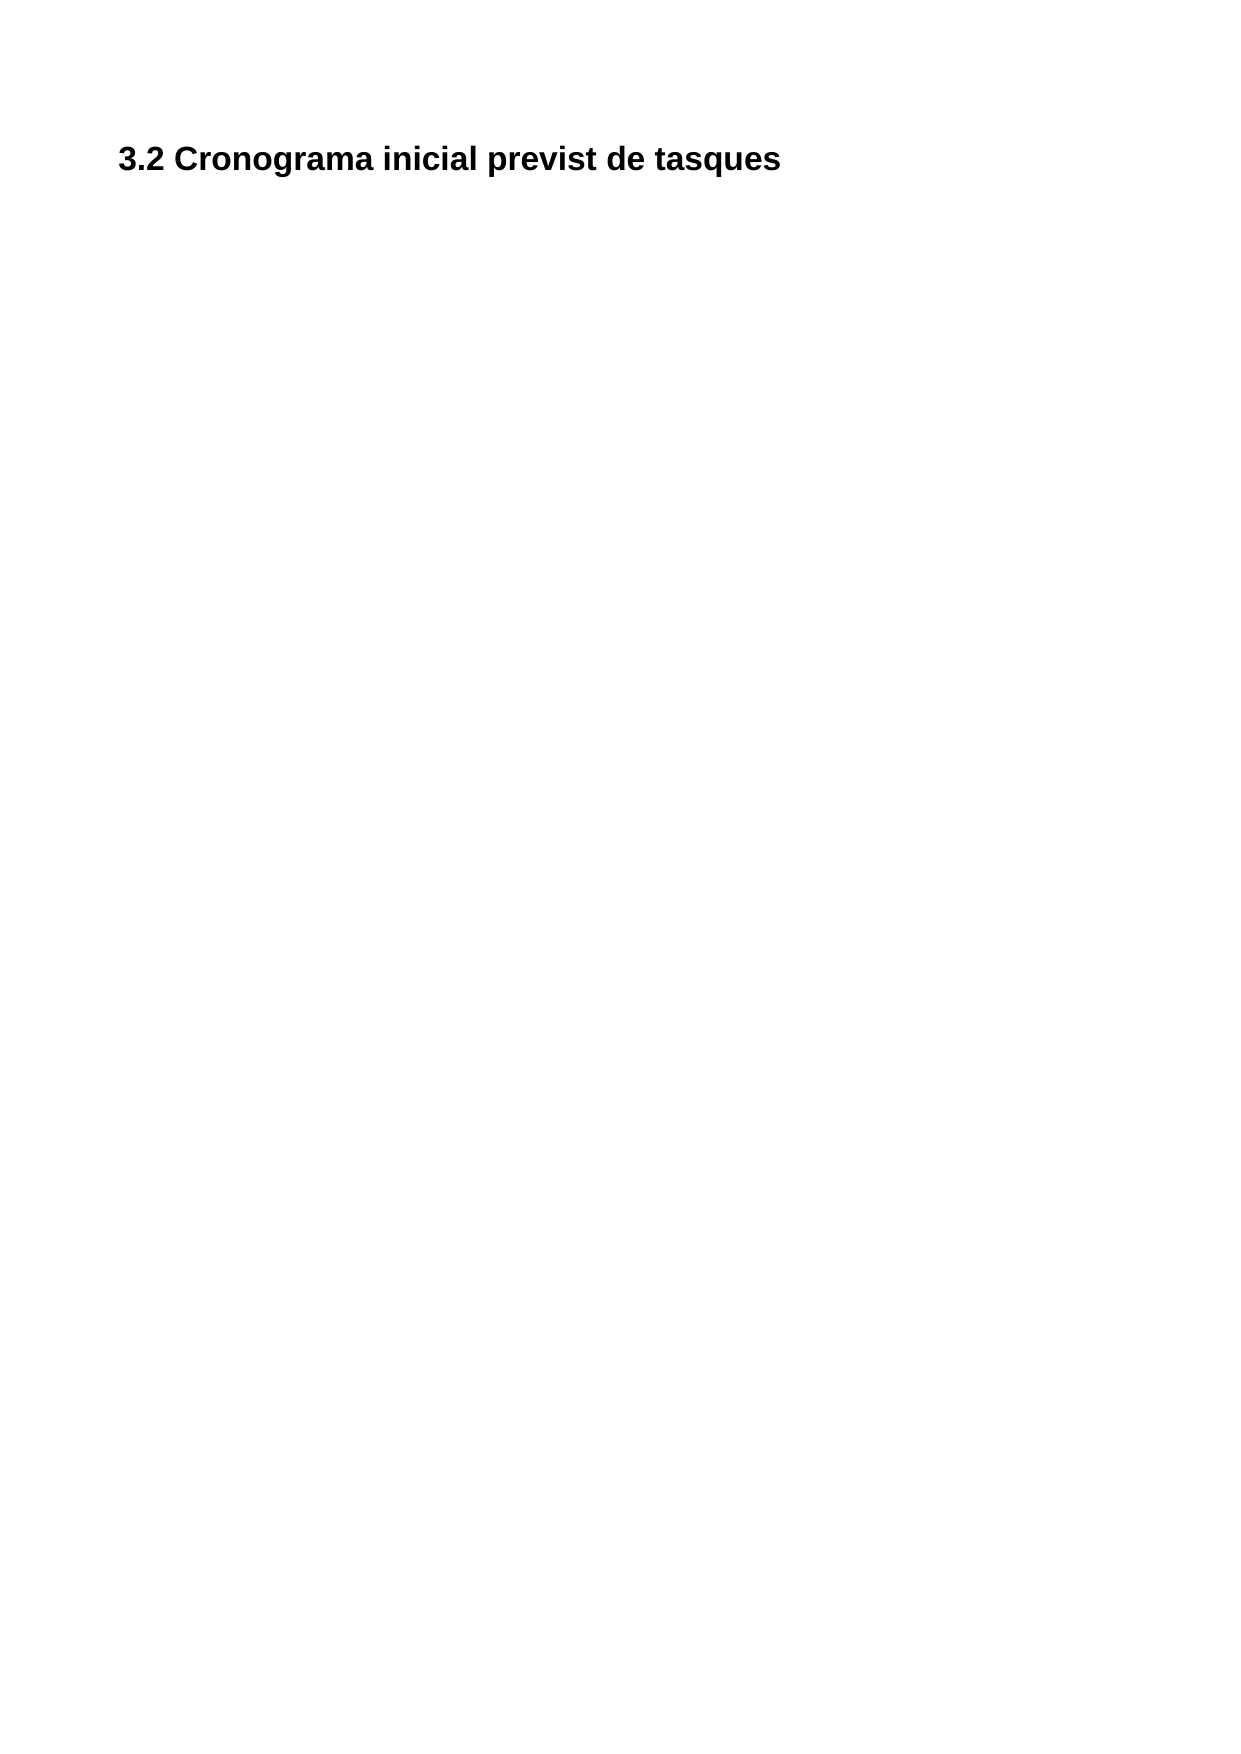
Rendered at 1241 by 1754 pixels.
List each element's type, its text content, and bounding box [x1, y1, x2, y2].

subtitle 3.2 Cronograma inicial previst de tasques [118, 139, 1122, 178]
